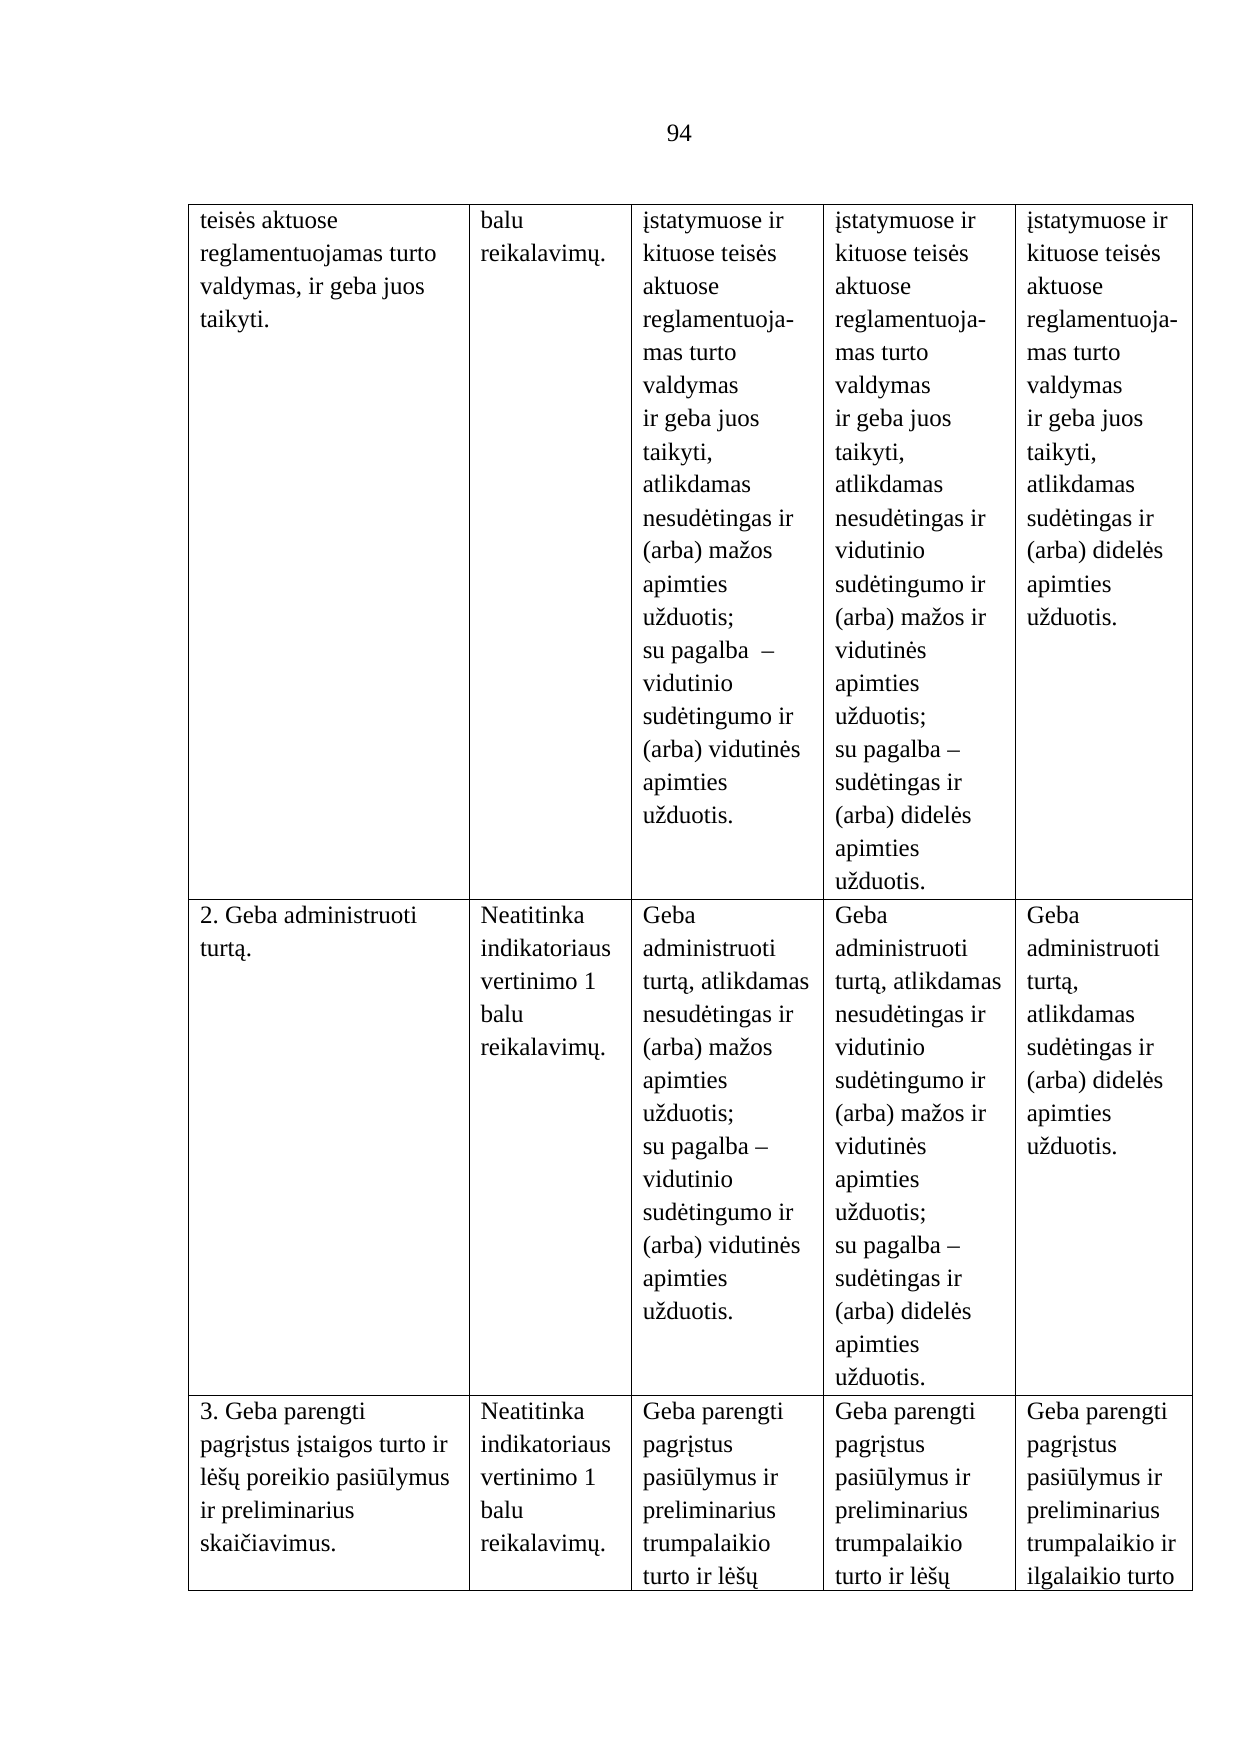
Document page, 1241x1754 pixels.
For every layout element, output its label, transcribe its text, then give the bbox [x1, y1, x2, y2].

table_cell įstatymuose ir kituose teisės aktuose reglamentuoja-mas turto valdymas ir geba juos taikyti, atlikdamas nesudėtingas ir (arba) mažos apimties užduotis; su pagalba – vidutinio sudėtingumo ir (arba) vidutinės apimties užduotis. [632, 205, 823, 899]
table_cell 2. Geba administruoti turtą. [189, 900, 469, 1395]
table_cell teisės aktuose reglamentuojamas turto valdymas, ir geba juos taikyti. [189, 205, 469, 899]
table_cell Geba administruoti turtą, atlikdamas nesudėtingas ir (arba) mažos apimties užduotis; su pagalba – vidutinio sudėtingumo ir (arba) vidutinės apimties užduotis. [632, 900, 823, 1395]
table_cell Neatitinka indikatoriaus vertinimo 1 balu reikalavimų. [470, 1396, 631, 1590]
table_cell Geba administruoti turtą, atlikdamas sudėtingas ir (arba) didelės apimties užduotis. [1016, 900, 1192, 1395]
table_cell 3. Geba parengti pagrįstus įstaigos turto ir lėšų poreikio pasiūlymus ir preliminarius skaičiavimus. [189, 1396, 469, 1590]
table_cell Neatitinka indikatoriaus vertinimo 1 balu reikalavimų. [470, 900, 631, 1395]
table_cell įstatymuose ir kituose teisės aktuose reglamentuoja-mas turto valdymas ir geba juos taikyti, atlikdamas nesudėtingas ir vidutinio sudėtingumo ir (arba) mažos ir vidutinės apimties užduotis; su pagalba – sudėtingas ir (arba) didelės apimties užduotis. [824, 205, 1015, 899]
table_cell Geba parengti pagrįstus pasiūlymus ir preliminarius trumpalaikio turto ir lėšų [824, 1396, 1015, 1590]
table_cell Geba parengti pagrįstus pasiūlymus ir preliminarius trumpalaikio turto ir lėšų [632, 1396, 823, 1590]
table_cell balu reikalavimų. [470, 205, 631, 899]
table_cell Geba parengti pagrįstus pasiūlymus ir preliminarius trumpalaikio ir ilgalaikio turto [1016, 1396, 1192, 1590]
table_cell Geba administruoti turtą, atlikdamas nesudėtingas ir vidutinio sudėtingumo ir (arba) mažos ir vidutinės apimties užduotis; su pagalba – sudėtingas ir (arba) didelės apimties užduotis. [824, 900, 1015, 1395]
table_cell įstatymuose ir kituose teisės aktuose reglamentuoja-mas turto valdymas ir geba juos taikyti, atlikdamas sudėtingas ir (arba) didelės apimties užduotis. [1016, 205, 1192, 899]
